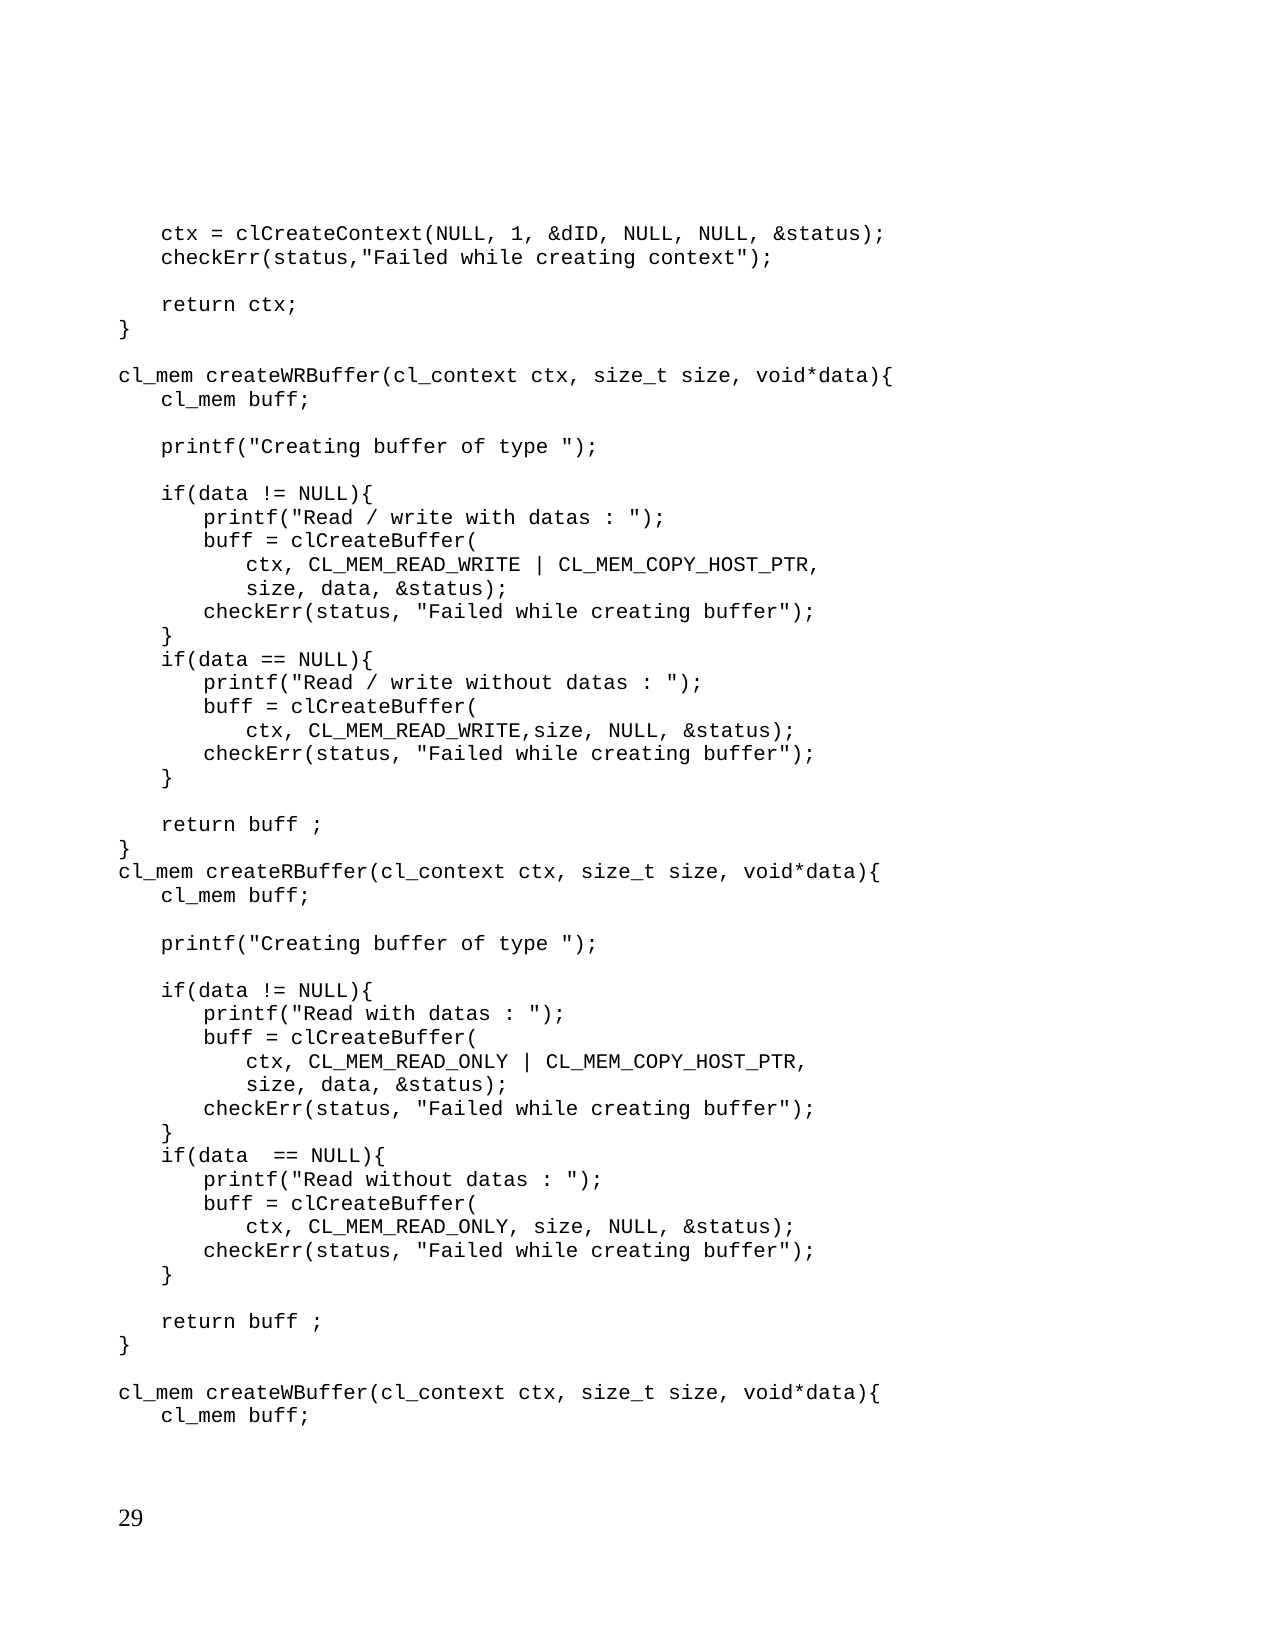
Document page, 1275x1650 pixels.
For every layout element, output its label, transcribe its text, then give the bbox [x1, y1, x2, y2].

text buff = clCreateBuffer( [118, 531, 1157, 554]
text ctx, CL_MEM_READ_WRITE | CL_MEM_COPY_HOST_PTR, [118, 554, 1157, 578]
text cl_mem buff; [118, 885, 1157, 909]
text buff = clCreateBuffer( [118, 696, 1157, 720]
text checkErr(status, "Failed while creating buffer"); [118, 743, 1157, 767]
text size, data, &status); [118, 578, 1157, 601]
text ctx, CL_MEM_READ_WRITE,size, NULL, &status); [118, 720, 1157, 743]
text cl_mem createWRBuffer(cl_context ctx, size_t size, void*data){ [118, 365, 1157, 389]
text printf("Read / write with datas : "); [118, 507, 1157, 531]
text } [118, 625, 1157, 649]
text ctx = clCreateContext(NULL, 1, &dID, NULL, NULL, &status); [118, 223, 1157, 247]
text printf("Read without datas : "); [118, 1169, 1157, 1193]
text } [118, 1334, 1157, 1358]
text if(data != NULL){ [118, 483, 1157, 507]
text if(data != NULL){ [118, 980, 1157, 1003]
text printf("Read with datas : "); [118, 1003, 1157, 1027]
text buff = clCreateBuffer( [118, 1027, 1157, 1051]
text return buff ; [118, 814, 1157, 838]
text checkErr(status, "Failed while creating buffer"); [118, 601, 1157, 625]
text checkErr(status, "Failed while creating buffer"); [118, 1240, 1157, 1263]
text checkErr(status, "Failed while creating buffer"); [118, 1098, 1157, 1122]
text size, data, &status); [118, 1074, 1157, 1098]
text printf("Creating buffer of type "); [118, 932, 1157, 956]
text ctx, CL_MEM_READ_ONLY, size, NULL, &status); [118, 1216, 1157, 1240]
text if(data == NULL){ [118, 1145, 1157, 1169]
text } [118, 838, 1157, 862]
text ctx, CL_MEM_READ_ONLY | CL_MEM_COPY_HOST_PTR, [118, 1051, 1157, 1074]
text printf("Read / write without datas : "); [118, 672, 1157, 696]
text cl_mem buff; [118, 389, 1157, 412]
text printf("Creating buffer of type "); [118, 436, 1157, 459]
text cl_mem createWBuffer(cl_context ctx, size_t size, void*data){ [118, 1382, 1157, 1405]
text } [118, 767, 1157, 791]
text cl_mem createRBuffer(cl_context ctx, size_t size, void*data){ [118, 862, 1157, 885]
text } [118, 1263, 1157, 1287]
text cl_mem buff; [118, 1405, 1157, 1429]
text } [118, 1122, 1157, 1145]
text return ctx; [118, 294, 1157, 318]
text checkErr(status,"Failed while creating context"); [118, 247, 1157, 270]
text return buff ; [118, 1311, 1157, 1334]
text } [118, 318, 1157, 341]
text if(data == NULL){ [118, 649, 1157, 672]
text buff = clCreateBuffer( [118, 1193, 1157, 1216]
